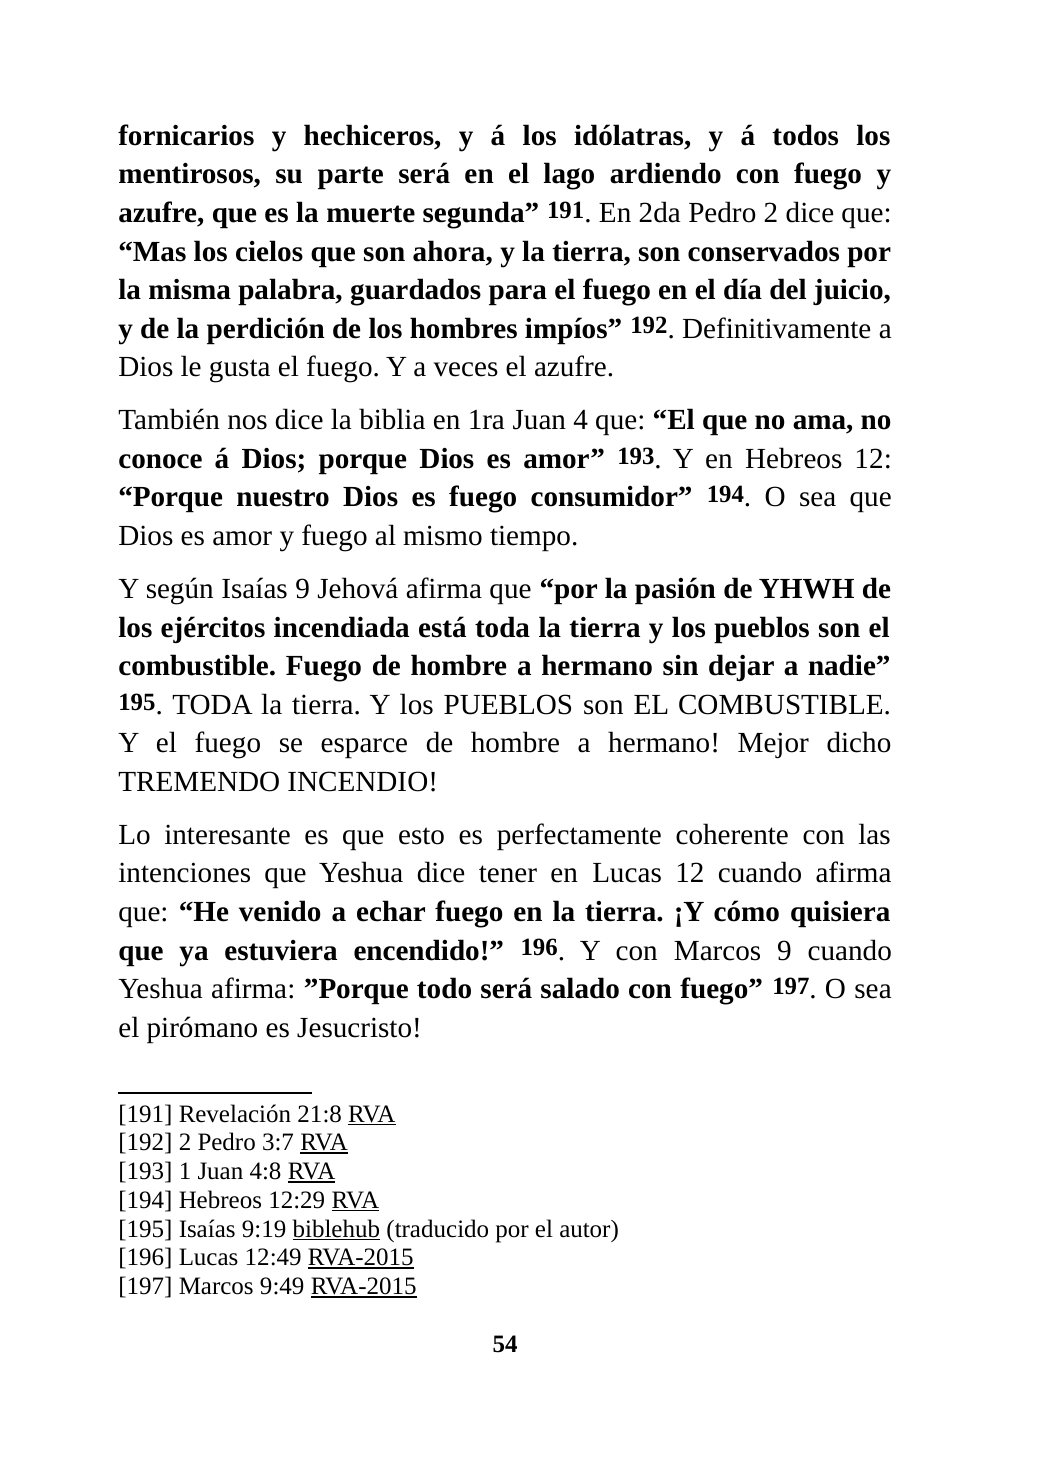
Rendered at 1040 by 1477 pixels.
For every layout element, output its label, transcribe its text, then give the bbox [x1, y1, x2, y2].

text También nos dice la biblia en 1ra Juan 4 que: “El que no ama, no conoce á Dios; porque Dios es amor” . Y en Hebreos 12: “Porque nuestro Dios es fuego consumidor” . O sea que Dios es amor y fuego al mismo tiempo. [118, 402, 892, 552]
text Y según Isaías 9 Jehová afirma que “por la pasión de YHWH de los ejércitos incendiada está toda la tierra y los pueblos son el combustible. Fuego de hombre a hermano sin dejar a nadie” . TODA la tierra. Y los PUEBLOS son EL COMBUSTIBLE. Y el fuego se esparce de hombre a hermano! Mejor dicho TREMENDO INCENDIO! [118, 571, 892, 797]
text fornicarios y hechiceros, y á los idólatras, y á todos los mentirosos, su parte será en el lago ardiendo con fuego y azufre, que es la muerte segunda” . En 2da Pedro 2 dice que: “Mas los cielos que son ahora, y la tierra, son conservados por la misma palabra, guardados para el fuego en el día del juicio, y de la perdición de los hombres impíos” . Definitivamente a Dios le gusta el fuego. Y a veces el azufre. [118, 118, 892, 383]
text Revelación 21:8 RVA [118, 1099, 892, 1127]
text Hebreos 12:29 RVA [118, 1185, 892, 1214]
text Marcos 9:49 RVA-2015 [118, 1271, 892, 1300]
text 1 Juan 4:8 RVA [118, 1156, 892, 1185]
text Isaías 9:19 biblehub (traducido por el autor) [118, 1214, 892, 1242]
text Lo interesante es que esto es perfectamente coherente con las intenciones que Yeshua dice tener en Lucas 12 cuando afirma que: “He venido a echar fuego en la tierra. ¡Y cómo quisiera que ya estuviera encendido!” . Y con Marcos 9 cuando Yeshua afirma: ”Porque todo será salado con fuego” . O sea el pirómano es Jesucristo! [118, 817, 892, 1043]
text Lucas 12:49 RVA-2015 [118, 1242, 892, 1271]
text 2 Pedro 3:7 RVA [118, 1127, 892, 1156]
